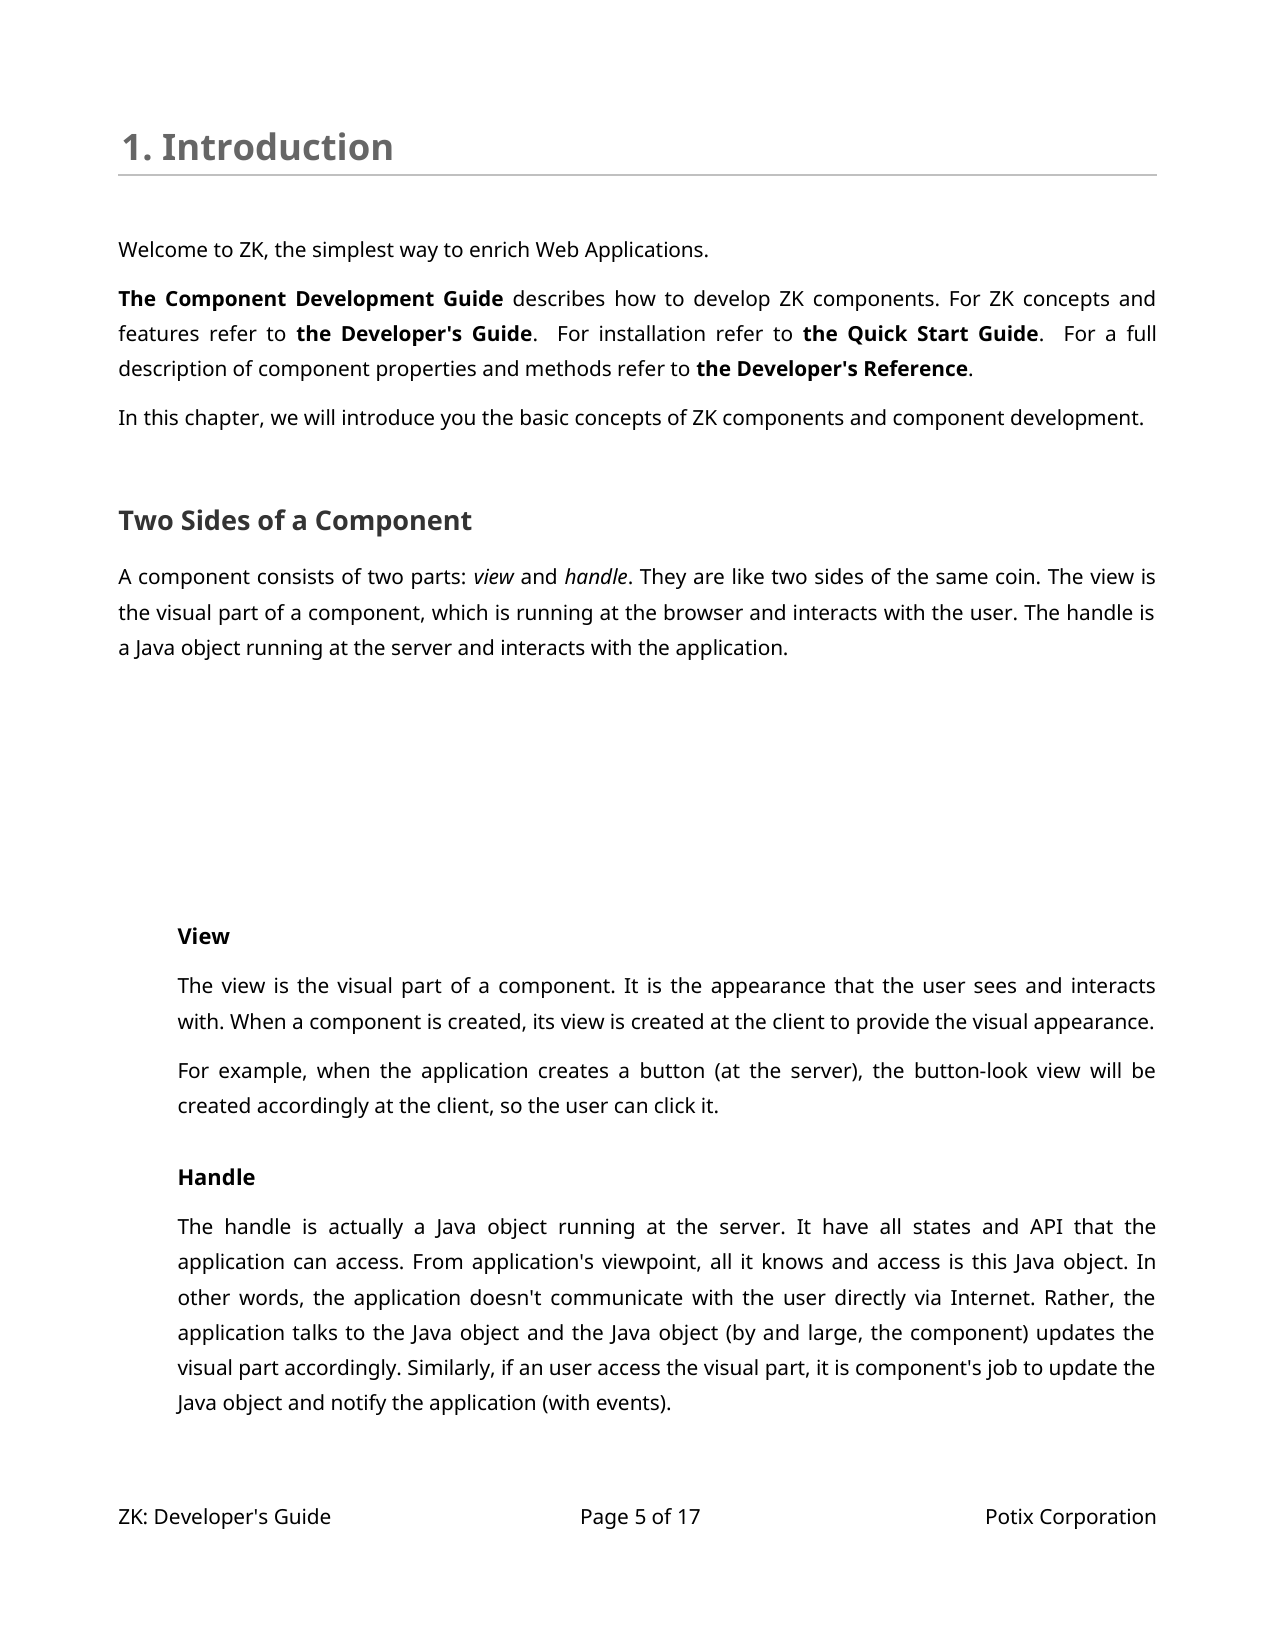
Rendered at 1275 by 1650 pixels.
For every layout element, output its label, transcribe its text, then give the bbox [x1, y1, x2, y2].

text Welcome to ZK, the simplest way to enrich Web Applications. [118, 235, 1157, 263]
subtitle Handle [177, 1162, 1157, 1192]
text The handle is actually a Java object running at the server. It have all states and API that the application can access. From application's viewpoint, all it knows and access is this Java object. In other words, the application doesn't communicate with the user directly via Internet. Rather, the application talks to the Java object and the Java object (by and large, the component) updates the visual part accordingly. Similarly, if an user access the visual part, it is component's job to update the Java object and notify the application (with events). [177, 1212, 1157, 1417]
subtitle View [177, 704, 1157, 951]
text The view is the visual part of a component. It is the appearance that the user sees and interacts with. When a component is created, its view is created at the client to provide the visual appearance. [177, 972, 1157, 1035]
text The Component Development Guide describes how to develop ZK components. For ZK concepts and features refer to the Developer's Guide. For installation refer to the Quick Start Guide. For a full description of component properties and methods refer to the Developer's Reference. [118, 284, 1157, 382]
text In this chapter, we will introduce you the basic concepts of ZK components and component development. [118, 403, 1157, 431]
text For example, when the application creates a button (at the server), the button-look view will be created accordingly at the client, so the user can click it. [177, 1056, 1157, 1119]
subtitle Two Sides of a Component [118, 502, 1157, 539]
text A component consists of two parts: view and handle. They are like two sides of the same coin. The view is the visual part of a component, which is running at the browser and interacts with the user. The handle is a Java object running at the server and interacts with the application. [118, 562, 1157, 661]
subtitle 1. Introduction [118, 118, 1157, 174]
